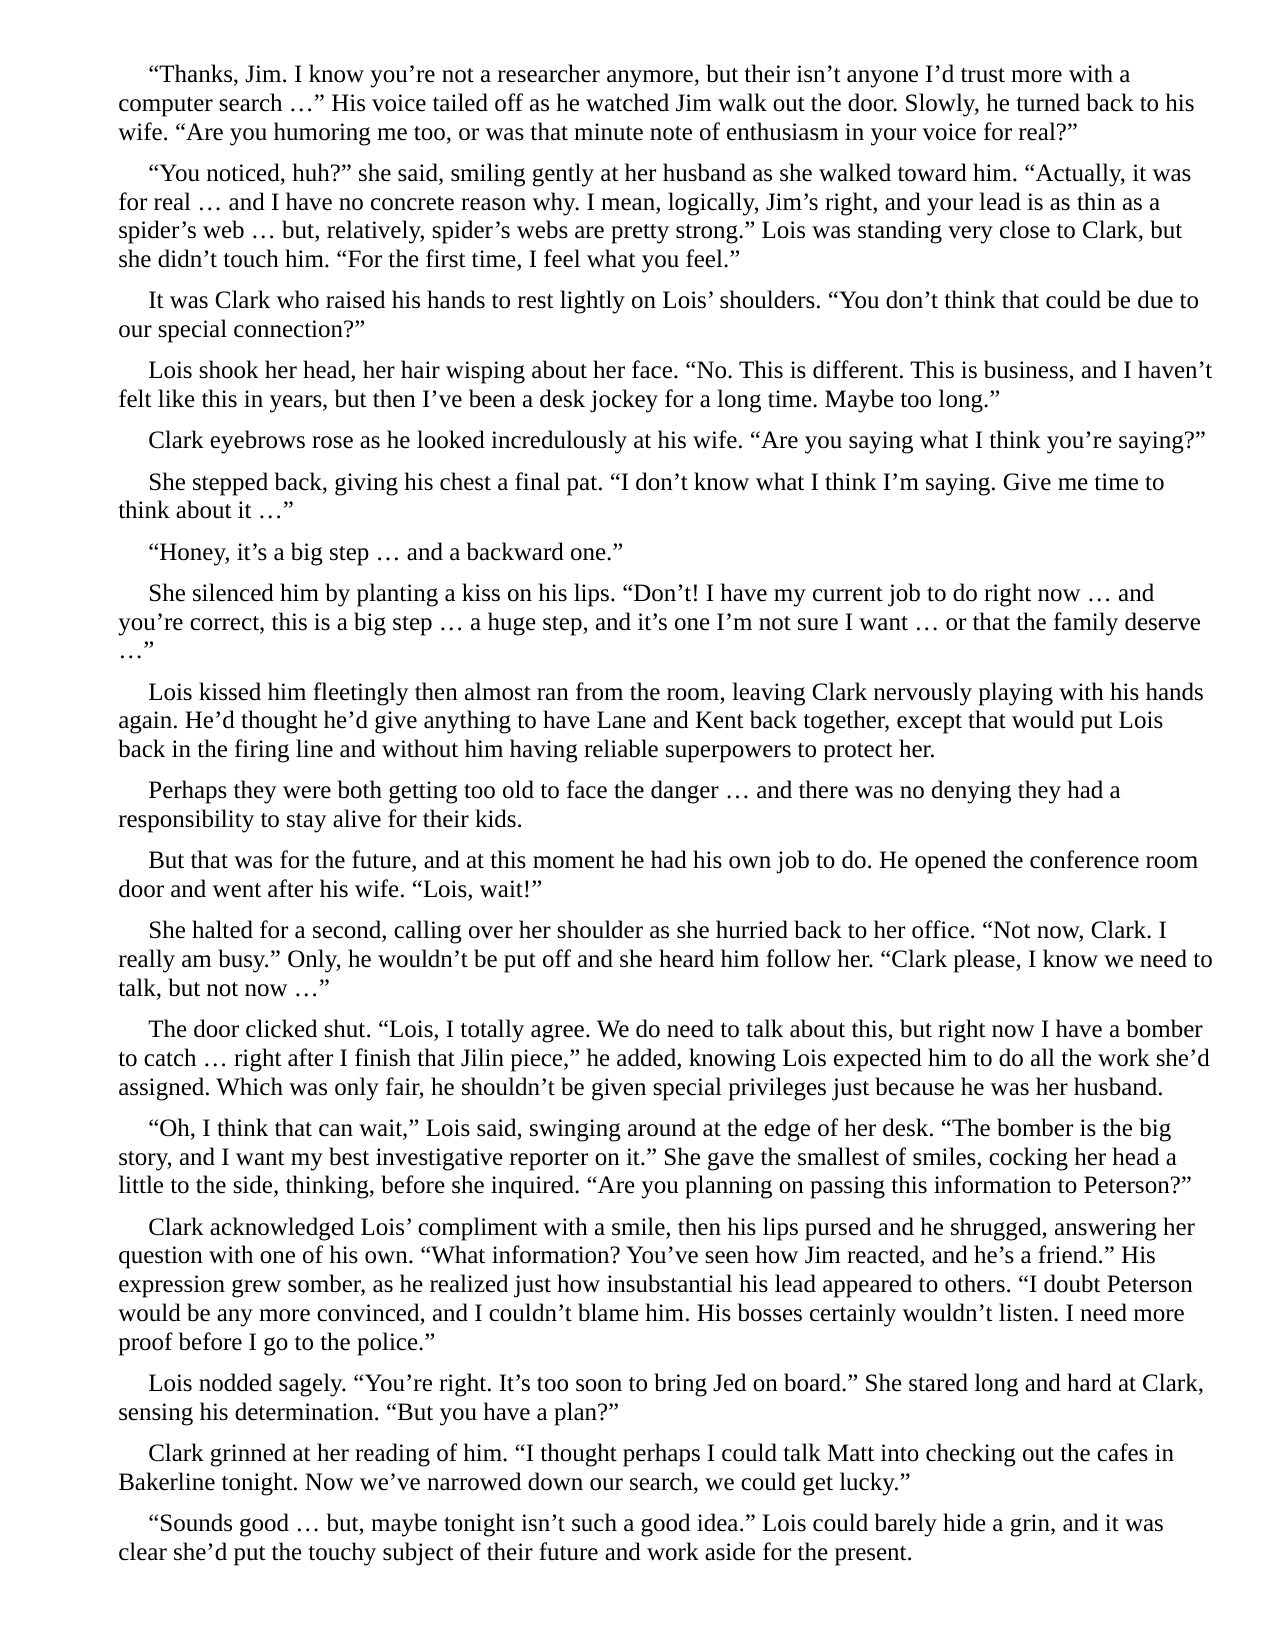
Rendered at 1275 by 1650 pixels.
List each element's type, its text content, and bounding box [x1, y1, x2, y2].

text “Sounds good … but, maybe tonight isn’t such a good idea.” Lois could barely hide a grin, and it was clear she’d put the touchy subject of their future and work aside for the present. [118, 1508, 1216, 1565]
text She silenced him by planting a kiss on his lips. “Don’t! I have my current job to do right now … and you’re correct, this is a big step … a huge step, and it’s one I’m not sure I want … or that the family deserve …” [118, 578, 1216, 664]
text But that was for the future, and at this moment he had his own job to do. He opened the conference room door and went after his wife. “Lois, wait!” [118, 845, 1216, 903]
text Lois shook her head, her hair wisping about her face. “No. This is different. This is business, and I haven’t felt like this in years, but then I’ve been a desk jockey for a long time. Maybe too long.” [118, 355, 1216, 413]
text It was Clark who raised his hands to rest lightly on Lois’ shoulders. “You don’t think that could be due to our special connection?” [118, 285, 1216, 343]
text Lois nodded sagely. “You’re right. It’s too soon to bring Jed on board.” She stared long and hard at Clark, sensing his determination. “But you have a plan?” [118, 1368, 1216, 1425]
text Clark grinned at her reading of him. “I thought perhaps I could talk Matt into checking out the cafes in Bakerline tonight. Now we’ve narrowed down our search, we could get lucky.” [118, 1438, 1216, 1495]
text Clark acknowledged Lois’ compliment with a smile, then his lips pursed and he shrugged, answering her question with one of his own. “What information? You’ve seen how Jim reacted, and he’s a friend.” His expression grew somber, as he realized just how insubstantial his lead appeared to others. “I doubt Peterson would be any more convinced, and I couldn’t blame him. His bosses certainly wouldn’t listen. I need more proof before I go to the police.” [118, 1212, 1216, 1355]
text She halted for a second, calling over her shoulder as she hurried back to her office. “Not now, Clark. I really am busy.” Only, he wouldn’t be put off and she heard him follow her. “Clark please, I know we need to talk, but not now …” [118, 915, 1216, 1002]
text “Honey, it’s a big step … and a backward one.” [118, 537, 1216, 565]
text She stepped back, giving his chest a final pat. “I don’t know what I think I’m saying. Give me time to think about it …” [118, 467, 1216, 524]
text “Oh, I think that can wait,” Lois said, swinging around at the edge of her desk. “The bomber is the big story, and I want my best investigative reporter on it.” She gave the smallest of smiles, cocking her head a little to the side, thinking, before she inquired. “Are you planning on passing this information to Peterson?” [118, 1113, 1216, 1199]
text Lois kissed him fleetingly then almost ran from the room, leaving Clark nervously playing with his hands again. He’d thought he’d give anything to have Lane and Kent back together, except that would put Lois back in the firing line and without him having reliable superpowers to protect her. [118, 677, 1216, 763]
text “You noticed, huh?” she said, smiling gently at her husband as she walked toward him. “Actually, it was for real … and I have no concrete reason why. I mean, logically, Jim’s right, and your lead is as thin as a spider’s web … but, relatively, spider’s webs are pretty strong.” Lois was standing very close to Clark, but she didn’t touch him. “For the first time, I feel what you feel.” [118, 158, 1216, 273]
text “Thanks, Jim. I know you’re not a researcher anymore, but their isn’t anyone I’d trust more with a computer search …” His voice tailed off as he watched Jim walk out the door. Slowly, he turned back to his wife. “Are you humoring me too, or was that minute note of enthusiasm in your voice for real?” [118, 59, 1216, 145]
text Perhaps they were both getting too old to face the danger … and there was no denying they had a responsibility to stay alive for their kids. [118, 775, 1216, 833]
text Clark eyebrows rose as he looked incredulously at his wife. “Are you saying what I think you’re saying?” [118, 425, 1216, 454]
text The door clicked shut. “Lois, I totally agree. We do need to talk about this, but right now I have a bomber to catch … right after I finish that Jilin piece,” he added, knowing Lois expected him to do all the work she’d assigned. Which was only fair, he shouldn’t be given special privileges just because he was her husband. [118, 1014, 1216, 1100]
